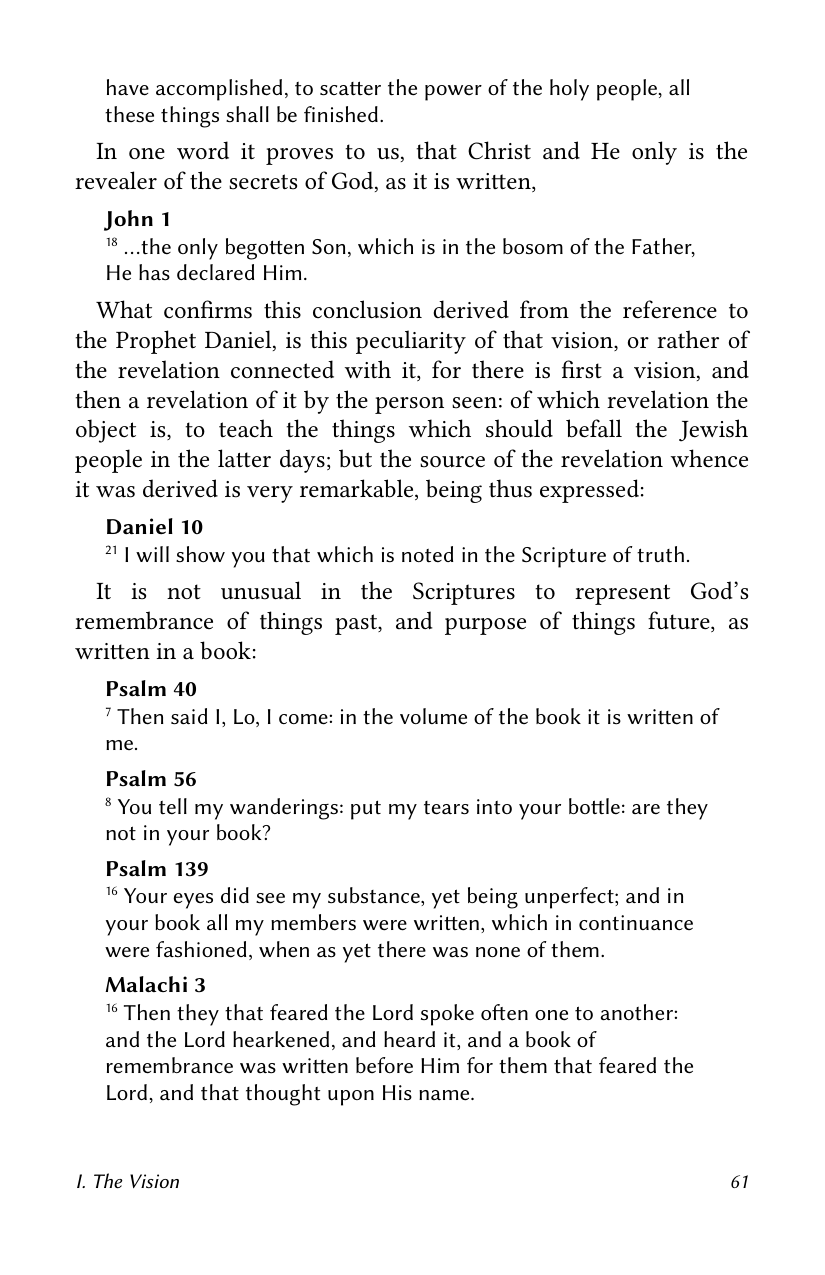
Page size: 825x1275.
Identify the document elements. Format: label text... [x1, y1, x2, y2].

text 7 Then said I, Lo, I come: in the volume of the book it is written of me. [105, 704, 720, 756]
text Psalm 56 [105, 766, 750, 792]
text It is not unusual in the Scriptures to represent God’s remembrance of things past, and purpose of things future, as written in a book: [75, 577, 750, 666]
text 16 Then they that feared the Lord spoke often one to another: and the Lord hearkened, and heard it, and a book of remembrance was written before Him for them that feared the Lord, and that thought upon His name. [105, 1000, 720, 1106]
text Psalm 139 [105, 856, 750, 882]
text Psalm 40 [105, 676, 750, 702]
text John 1 [105, 206, 750, 232]
text 8 You tell my wanderings: put my tears into your bottle: are they not in your book? [105, 793, 720, 846]
text 21 I will show you that which is noted in the Scripture of truth. [105, 542, 720, 568]
text 18 ...the only begotten Son, which is in the bosom of the Father, He has declared Him. [105, 234, 720, 286]
text What confirms this conclusion derived from the reference to the Prophet Daniel, is this peculiarity of that vision, or rather of the revelation connected with it, for there is first a vision, and then a revelation of it by the person seen: of which revelation the object is, to teach the things which should befall the Jewish people in the latter days; but the source of the revelation whence it was derived is very remarkable, being thus expressed: [75, 296, 750, 504]
text have accomplished, to scatter the power of the holy people, all these things shall be finished. [105, 75, 720, 128]
text In one word it proves to us, that Christ and He only is the revealer of the secrets of God, as it is written, [75, 137, 750, 196]
text Daniel 10 [105, 514, 750, 540]
text 16 Your eyes did see my substance, yet being unperfect; and in your book all my members were written, which in continuance were fashioned, when as yet there was none of them. [105, 883, 720, 963]
text Malachi 3 [105, 972, 750, 998]
